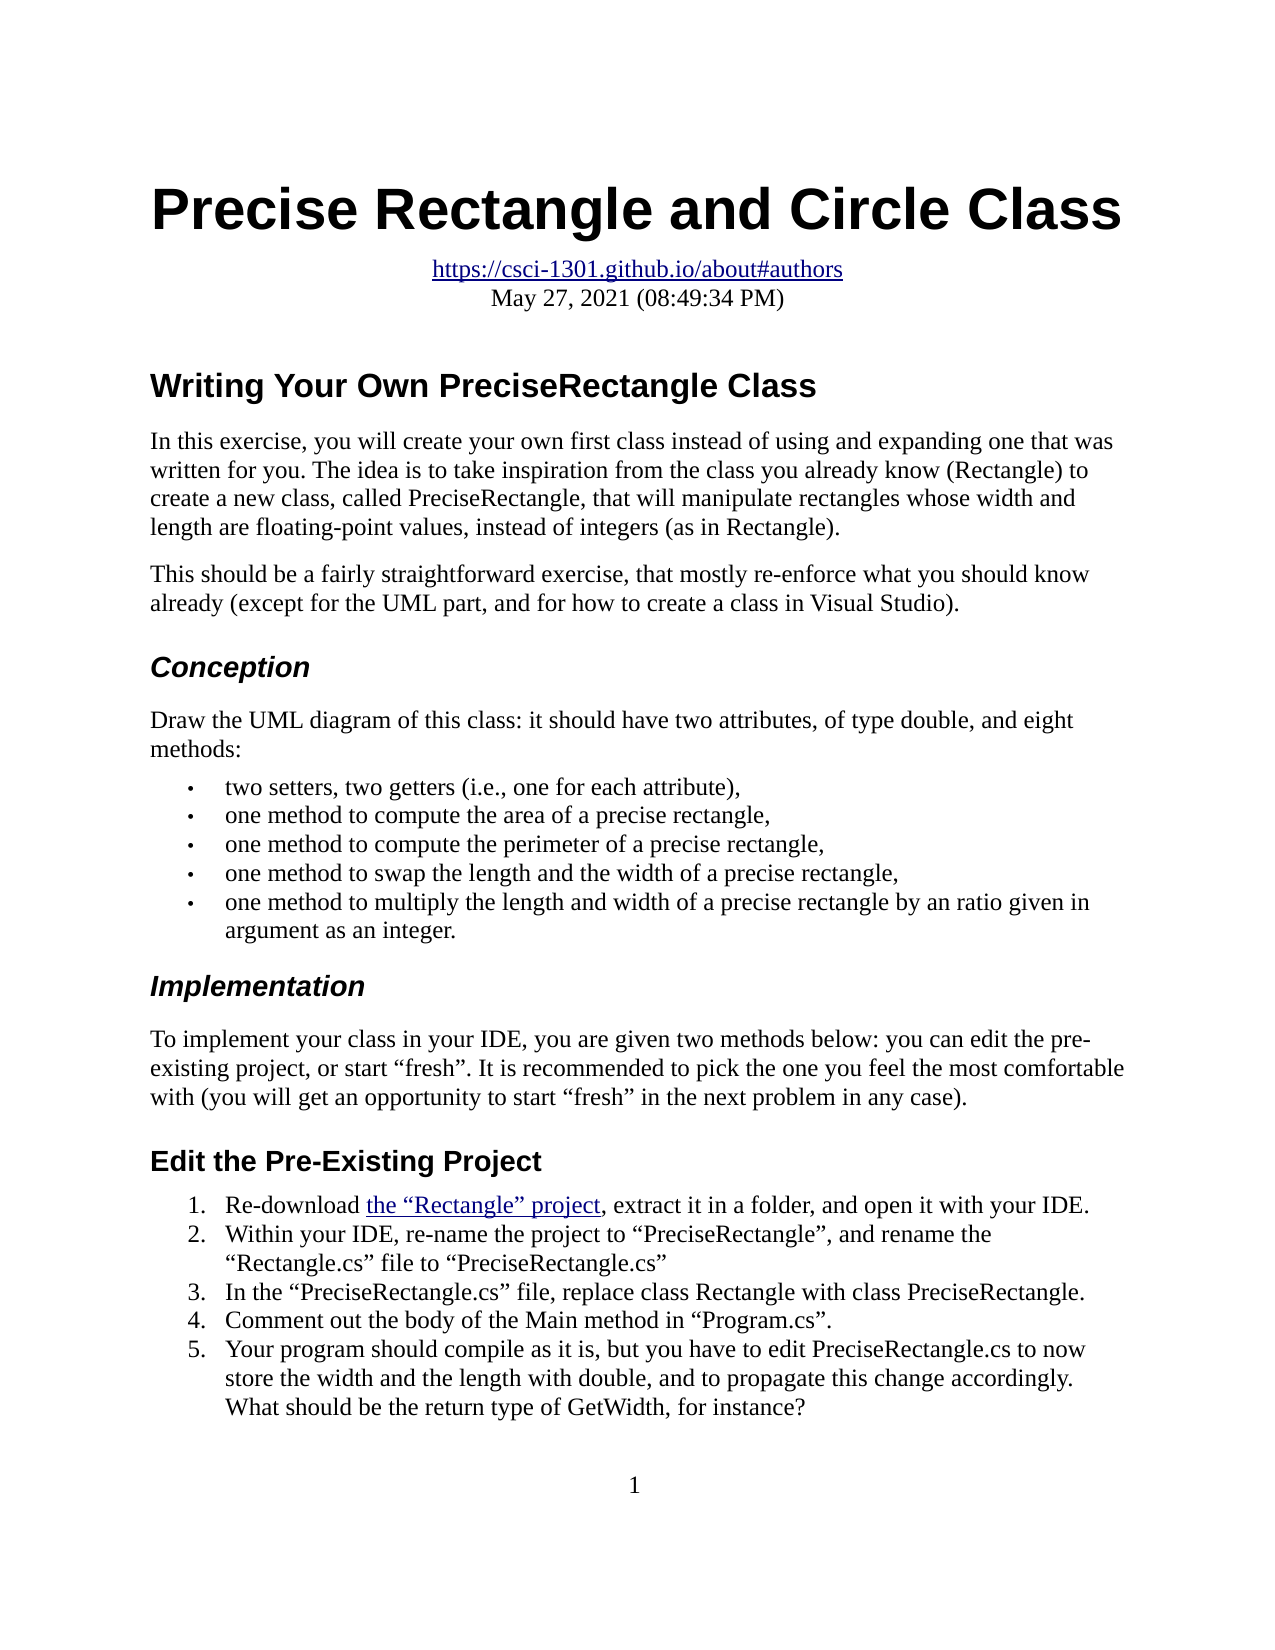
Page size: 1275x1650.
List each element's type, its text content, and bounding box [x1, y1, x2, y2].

text May 27, 2021 (08:49:34 PM) [150, 283, 1125, 312]
text https://csci-1301.github.io/about#authors [150, 254, 1125, 283]
list one method to swap the length and the width of a precise rectangle, [187, 858, 1125, 887]
text To implement your class in your IDE, you are given two methods below: you can edit the pre-existing project, or start “fresh”. It is recommended to pick the one you feel the most comfortable with (you will get an opportunity to start “fresh” in the next problem in any case). [150, 1024, 1125, 1111]
list Within your IDE, re-name the project to “PreciseRectangle”, and rename the “Rectangle.cs” file to “PreciseRectangle.cs” [187, 1219, 1125, 1277]
list one method to multiply the length and width of a precise rectangle by an ratio given in argument as an integer. [187, 887, 1125, 944]
list one method to compute the area of a precise rectangle, [187, 801, 1125, 829]
list Re-download the “Rectangle” project, extract it in a folder, and open it with your IDE. [187, 1191, 1125, 1219]
list one method to compute the perimeter of a precise rectangle, [187, 829, 1125, 858]
list Comment out the body of the Main method in “Program.cs”. [187, 1306, 1125, 1334]
subtitle Writing Your Own PreciseRectangle Class [150, 366, 1125, 404]
list Your program should compile as it is, but you have to edit PreciseRectangle.cs to now store the width and the length with double, and to propagate this change accordingly. What should be the return type of GetWidth, for instance? [187, 1334, 1125, 1421]
text This should be a fairly straightforward exercise, that mostly re-enforce what you should know already (except for the UML part, and for how to create a class in Visual Studio). [150, 559, 1125, 616]
subtitle Edit the Pre-Existing Project [150, 1144, 1125, 1178]
text Draw the UML diagram of this class: it should have two attributes, of type double, and eight methods: [150, 705, 1125, 763]
subtitle Conception [150, 650, 1125, 684]
subtitle Implementation [150, 969, 1125, 1003]
text In this exercise, you will create your own first class instead of using and expanding one that was written for you. The idea is to take inspiration from the class you already know (Rectangle) to create a new class, called PreciseRectangle, that will manipulate rectangles whose width and length are floating-point values, instead of integers (as in Rectangle). [150, 426, 1125, 541]
title Precise Rectangle and Circle Class [150, 175, 1125, 242]
list In the “PreciseRectangle.cs” file, replace class Rectangle with class PreciseRectangle. [187, 1277, 1125, 1306]
list two setters, two getters (i.e., one for each attribute), [187, 772, 1125, 801]
